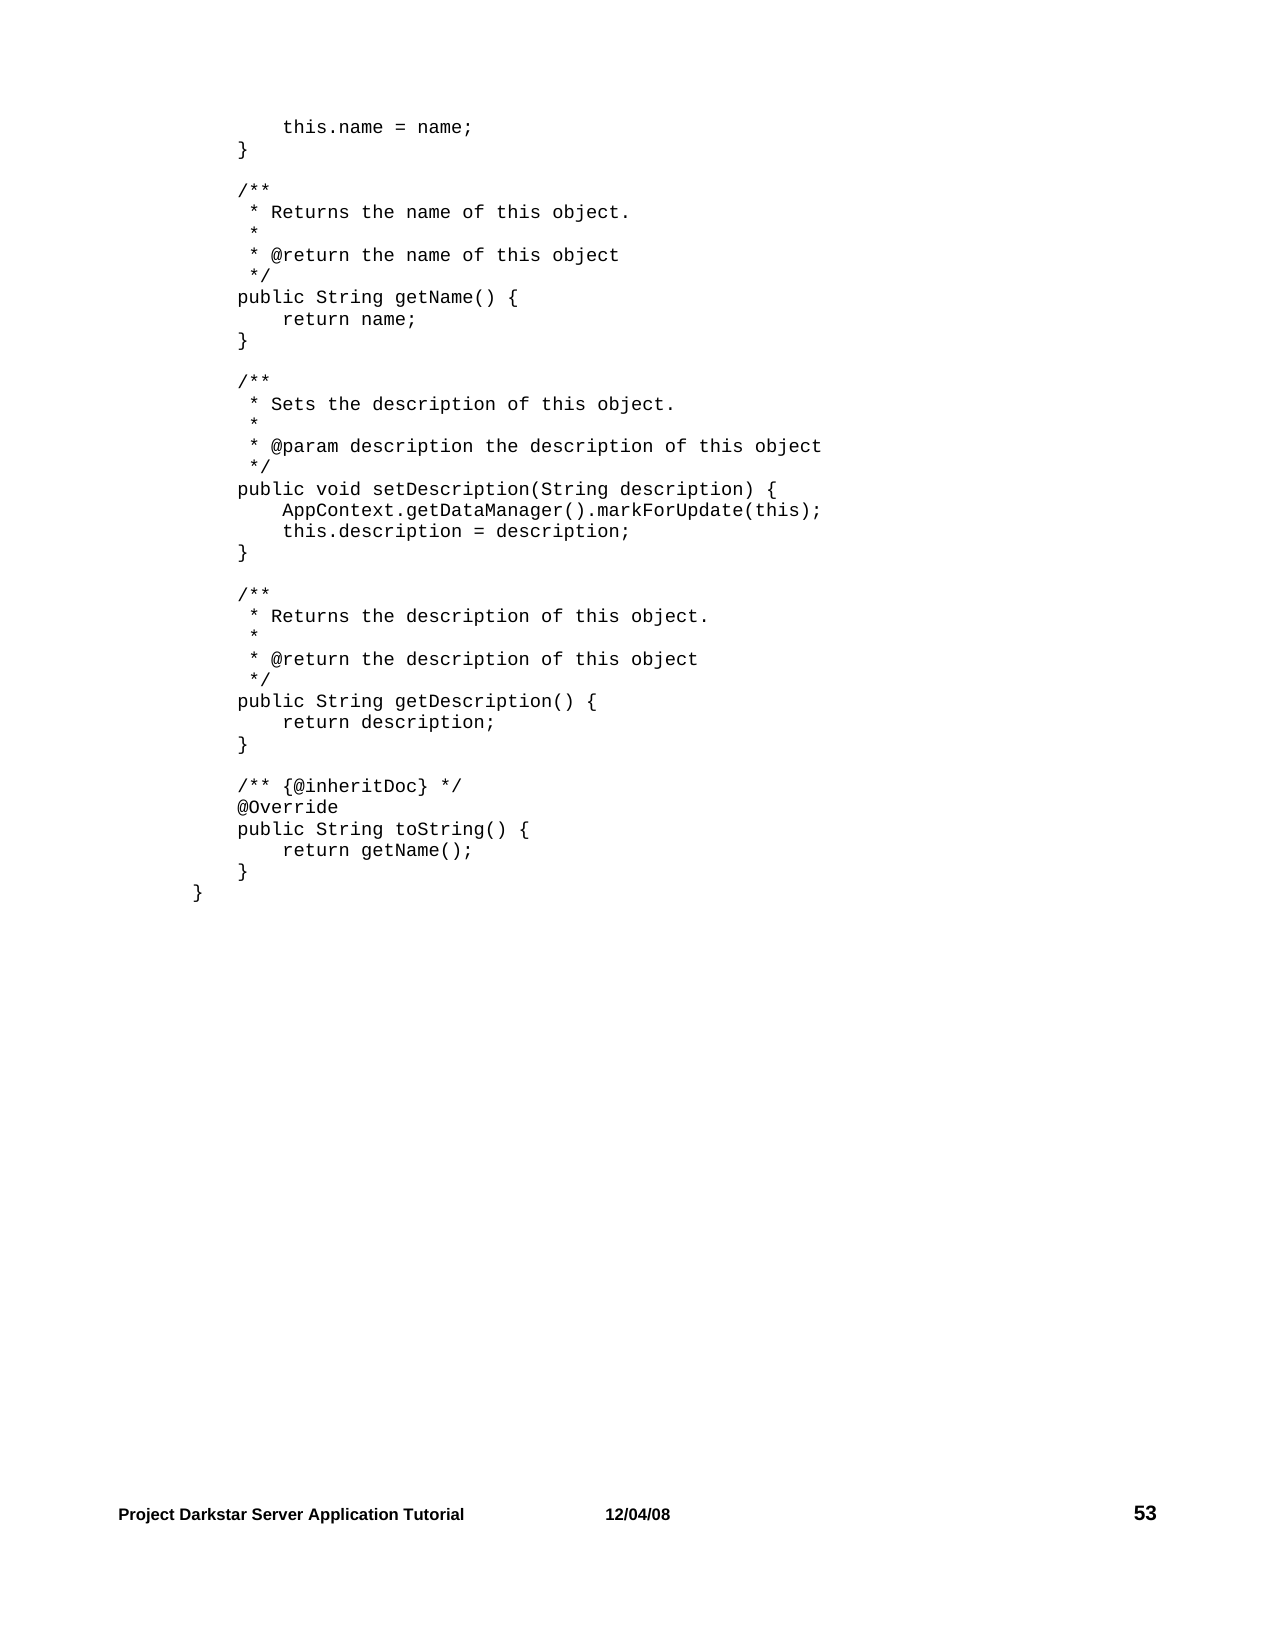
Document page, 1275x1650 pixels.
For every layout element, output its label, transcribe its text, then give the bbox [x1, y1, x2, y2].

text @Override [192, 798, 1098, 819]
text * @return the name of this object [192, 246, 1098, 267]
text /** [192, 586, 1098, 607]
text * [192, 224, 1098, 246]
text return getName(); [192, 841, 1098, 862]
text public String toString() { [192, 819, 1098, 841]
text public String getName() { [192, 288, 1098, 309]
text } [192, 543, 1098, 564]
text } [192, 734, 1098, 756]
text * @param description the description of this object [192, 437, 1098, 458]
text * Sets the description of this object. [192, 394, 1098, 416]
text } [192, 139, 1098, 161]
text * @return the description of this object [192, 649, 1098, 671]
text /** [192, 182, 1098, 203]
text * [192, 628, 1098, 649]
text * [192, 416, 1098, 437]
text } [192, 862, 1098, 883]
text AppContext.getDataManager().markForUpdate(this); [192, 501, 1098, 522]
text /** {@inheritDoc} */ [192, 777, 1098, 798]
text } [192, 883, 1098, 904]
text /** [192, 373, 1098, 394]
text this.name = name; [192, 118, 1098, 139]
text */ [192, 458, 1098, 479]
text * Returns the description of this object. [192, 607, 1098, 628]
text public String getDescription() { [192, 692, 1098, 713]
text */ [192, 267, 1098, 288]
text public void setDescription(String description) { [192, 479, 1098, 501]
text } [192, 331, 1098, 352]
text return description; [192, 713, 1098, 734]
text this.description = description; [192, 522, 1098, 543]
text */ [192, 671, 1098, 692]
text * Returns the name of this object. [192, 203, 1098, 224]
text return name; [192, 309, 1098, 331]
